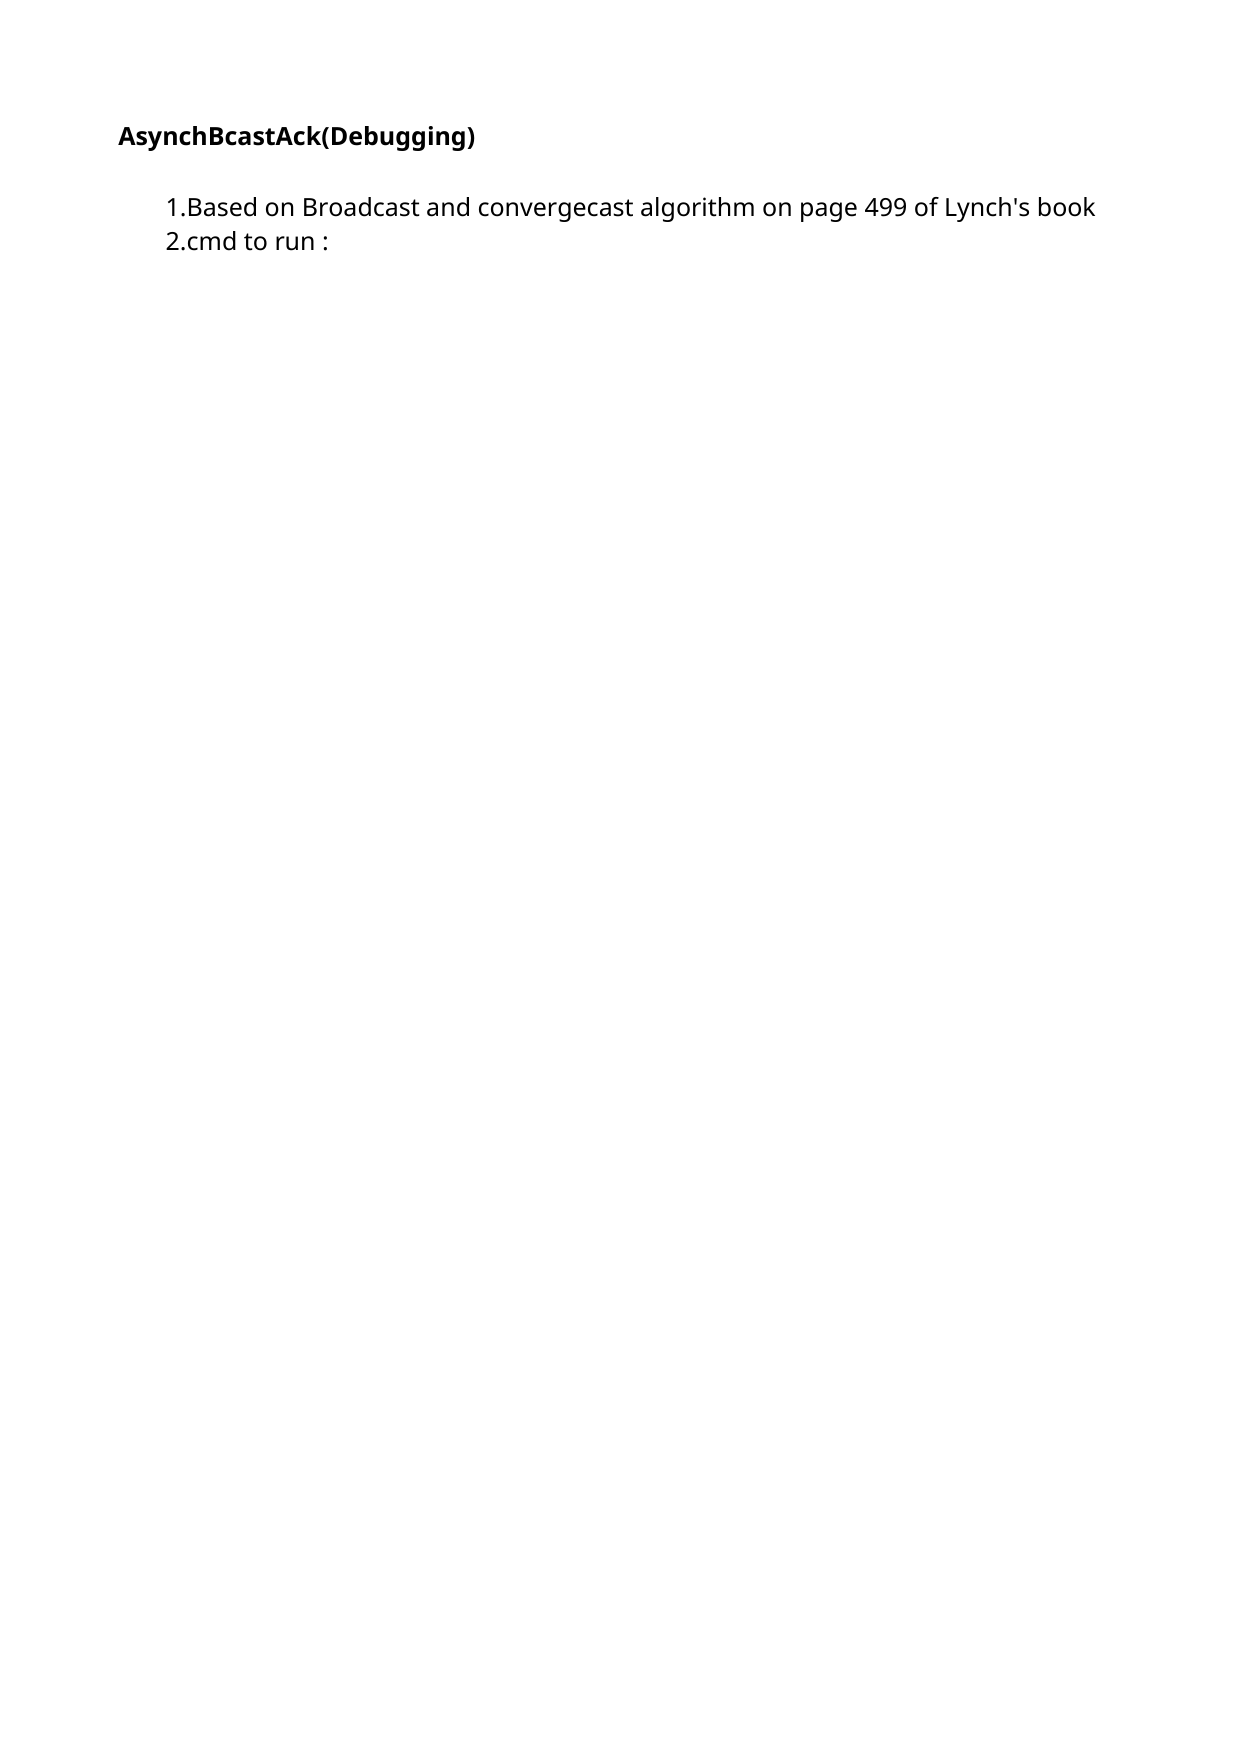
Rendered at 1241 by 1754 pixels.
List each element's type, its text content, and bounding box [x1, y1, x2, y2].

list Based on Broadcast and convergecast algorithm on page 499 of Lynch's book [118, 190, 1122, 224]
list cmd to run : [118, 224, 1122, 258]
text AsynchBcastAck(Debugging) [118, 118, 1122, 152]
